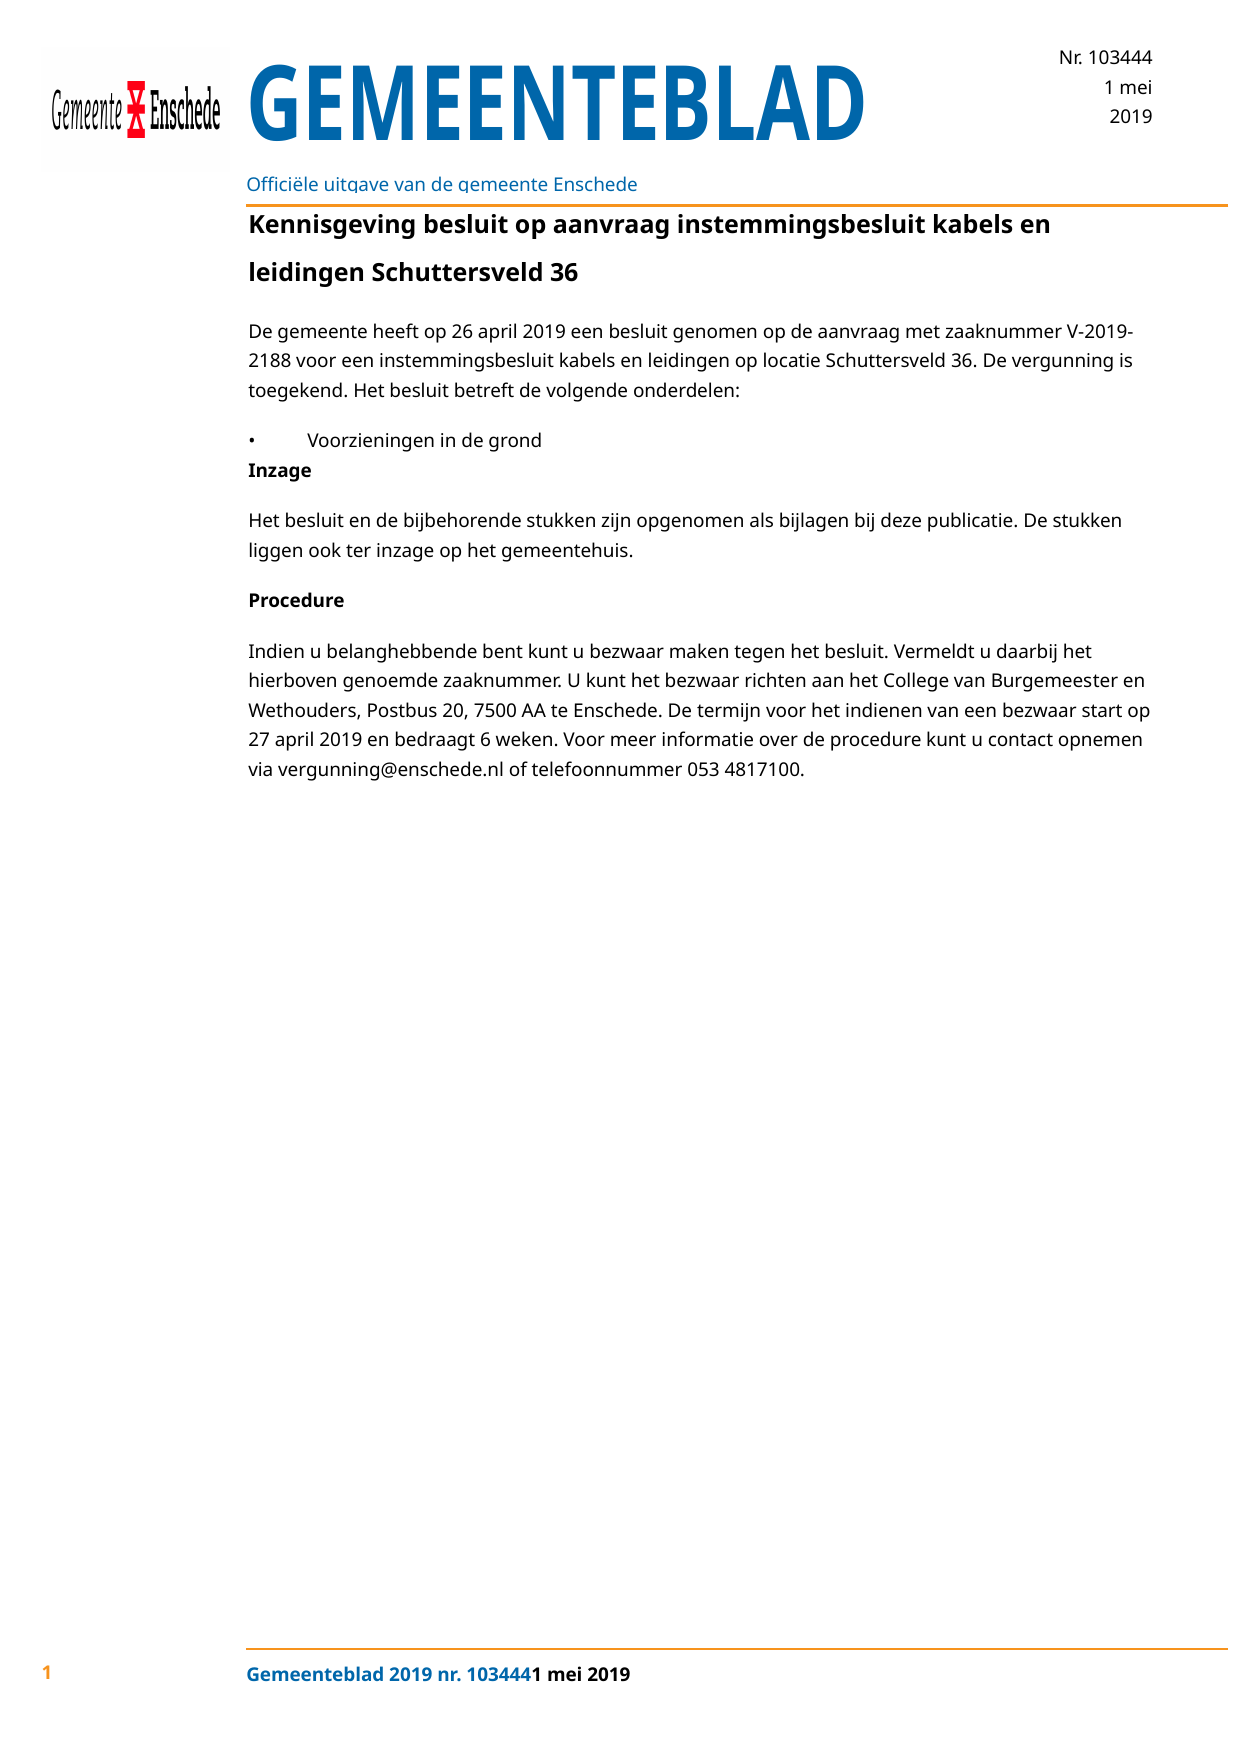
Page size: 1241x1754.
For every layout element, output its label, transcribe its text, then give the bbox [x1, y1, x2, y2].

text Indien u belanghebbende bent kunt u bezwaar maken tegen het besluit. Vermeldt u daarbij het hierboven genoemde zaaknummer. U kunt het bezwaar richten aan het College van Burgemees­ter en Wethouders, Postbus 20, 7500 AA te Enschede. De termijn voor het indienen van een bezwaar start op 27 april 2019 en bedraagt 6 weken. Voor meer informatie over de procedure kunt u contact opnemen via vergunning@enschede.nl of telefoonnummer 053 4817100. [248, 638, 1152, 782]
list Voorzieningen in de grond [248, 427, 1152, 453]
text Kennisgeving besluit op aanvraag instemmingsbesluit kabels en leidingen Schuttersveld 36 [248, 207, 1152, 288]
text Het besluit en de bijbehorende stukken zijn opgenomen als bijlagen bij deze publicatie. De stukken liggen ook ter inzage op het gemeentehuis. [248, 507, 1152, 563]
text De gemeente heeft op 26 april 2019 een besluit genomen op de aanvraag met zaaknummer V-2019-2188 voor een instemmingsbesluit kabels en leidingen op locatie Schuttersveld 36. De vergunning is toegekend. Het besluit betreft de volgende onderdelen: [248, 318, 1152, 403]
text Procedure [248, 587, 1152, 613]
picture [41, 47, 231, 172]
text Inzage [248, 457, 1152, 483]
